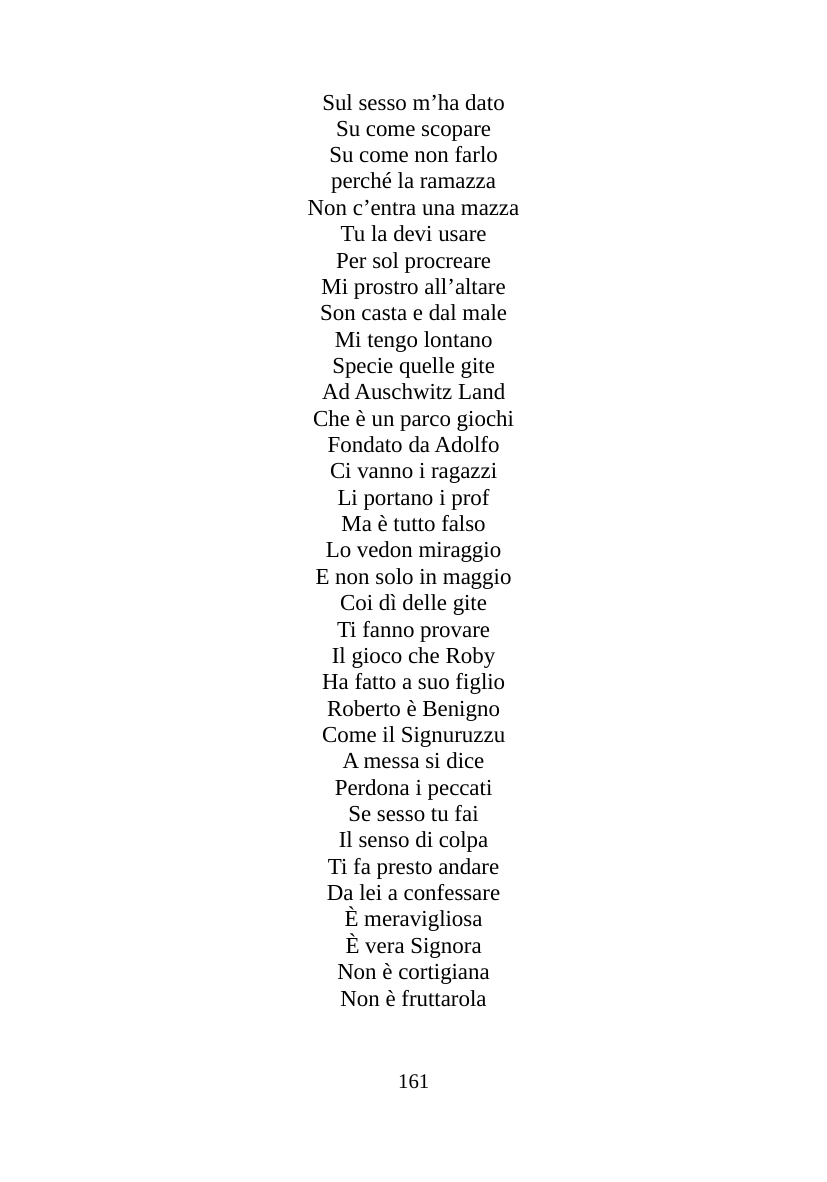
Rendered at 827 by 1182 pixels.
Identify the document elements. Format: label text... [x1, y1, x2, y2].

text è vera Signora [88, 932, 738, 958]
text Specie quelle gite [88, 352, 738, 378]
text Se sesso tu fai [88, 800, 738, 826]
text Ti fa presto andare [88, 853, 738, 879]
text Non c’entra una mazza [88, 194, 738, 220]
text Ti fanno provare [88, 616, 738, 642]
text Mi tengo lontano [88, 326, 738, 352]
text Ad Auschwitz Land [88, 378, 738, 405]
text Per sol procreare [88, 247, 738, 273]
text A messa si dice [88, 747, 738, 774]
text Il senso di colpa [88, 826, 738, 853]
text Perdona i peccati [88, 774, 738, 800]
text E non solo in maggio [88, 563, 738, 589]
text Su come non farlo [88, 141, 738, 168]
text è meravigliosa [88, 906, 738, 932]
text Ci vanno i ragazzi [88, 457, 738, 484]
text Son casta e dal male [88, 299, 738, 326]
text Non è fruttarola [88, 984, 738, 1011]
text Da lei a confessare [88, 879, 738, 906]
text Tu la devi usare [88, 220, 738, 247]
text Come il Signuruzzu [88, 721, 738, 747]
text Non è cortigiana [88, 958, 738, 984]
text Lo vedon miraggio [88, 537, 738, 563]
text perché la ramazza [88, 168, 738, 194]
text Su come scopare [88, 115, 738, 141]
text Fondato da Adolfo [88, 431, 738, 457]
text Roberto è Benigno [88, 695, 738, 721]
text Mi prostro all’altare [88, 273, 738, 299]
text Sul sesso m’ha dato [88, 88, 738, 115]
text Li portano i prof [88, 484, 738, 510]
text Ha fatto a suo figlio [88, 668, 738, 695]
text Coi dì delle gite [88, 589, 738, 616]
text Il gioco che Roby [88, 642, 738, 668]
text Che è un parco giochi [88, 405, 738, 431]
text Ma è tutto falso [88, 510, 738, 537]
